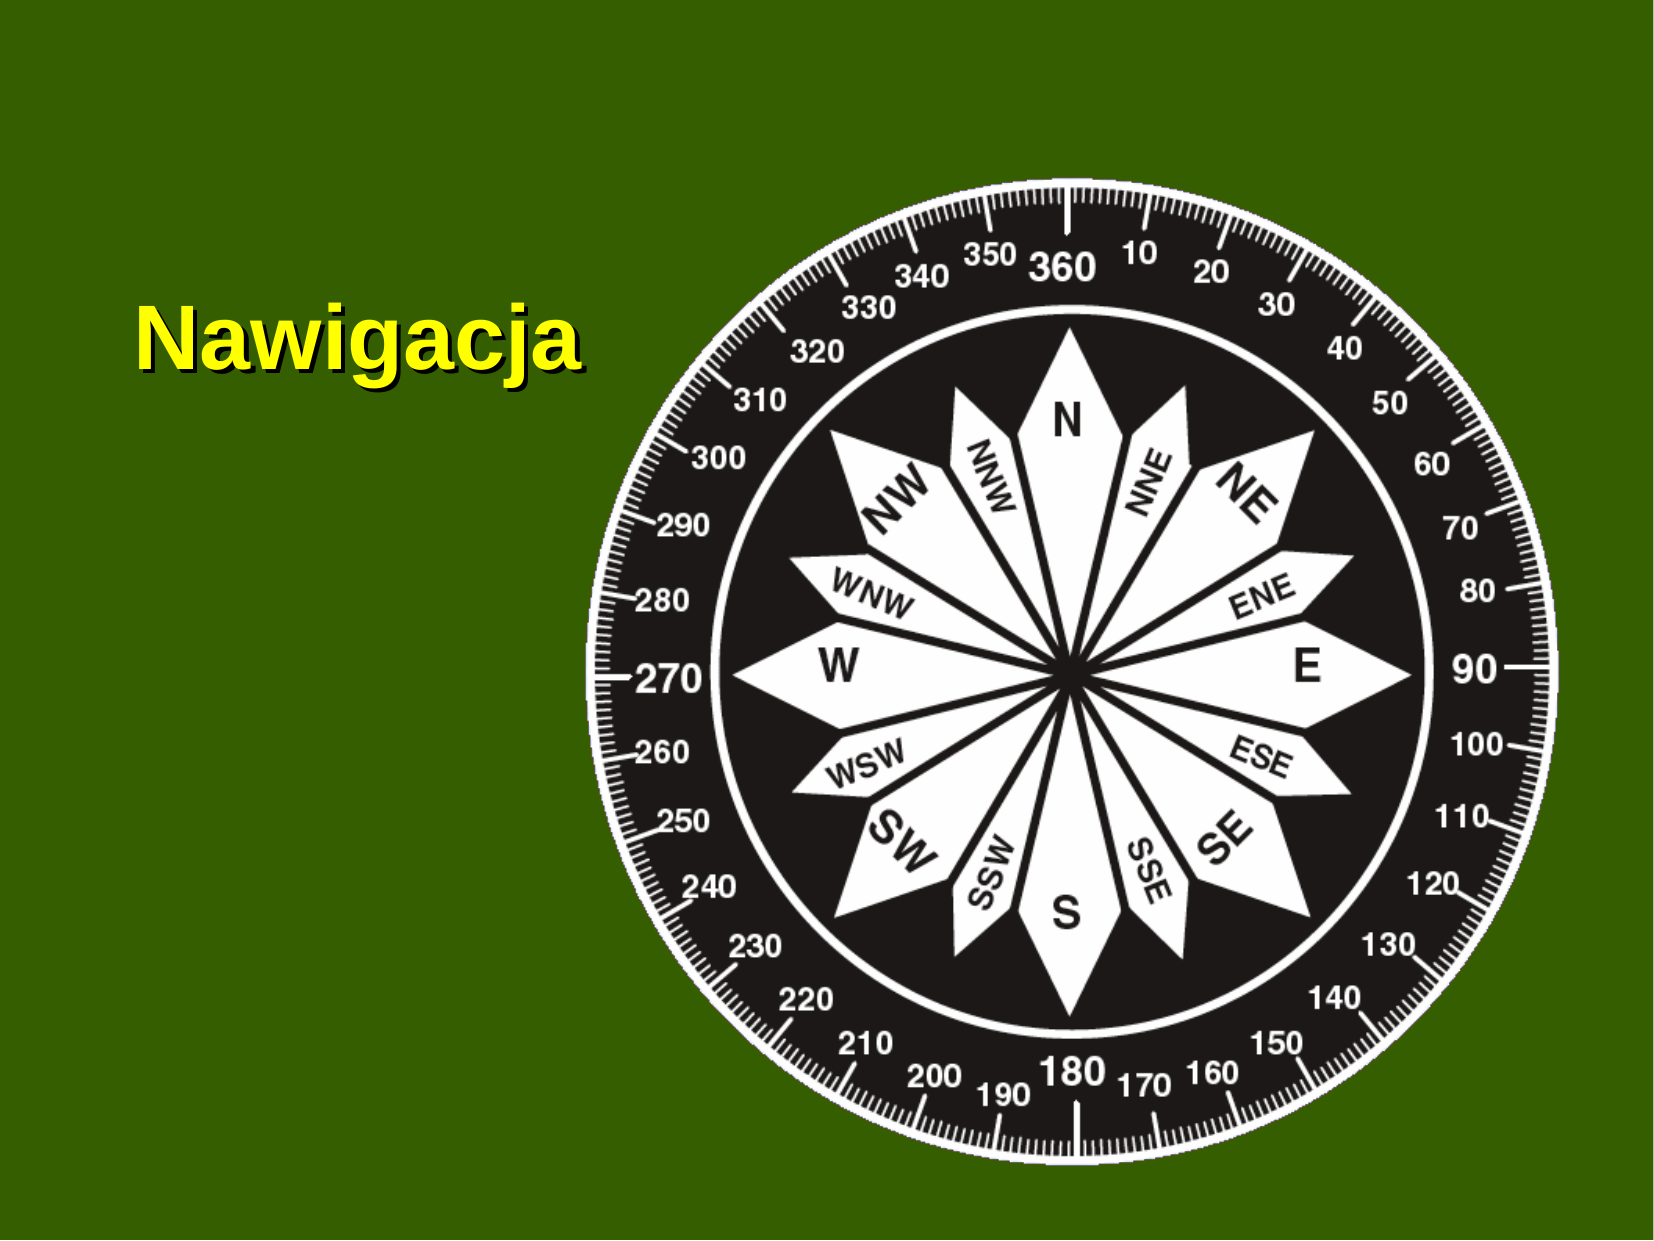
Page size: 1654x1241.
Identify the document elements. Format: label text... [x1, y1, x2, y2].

title Nawigacja [0, 260, 578, 416]
picture [578, 172, 1567, 1172]
